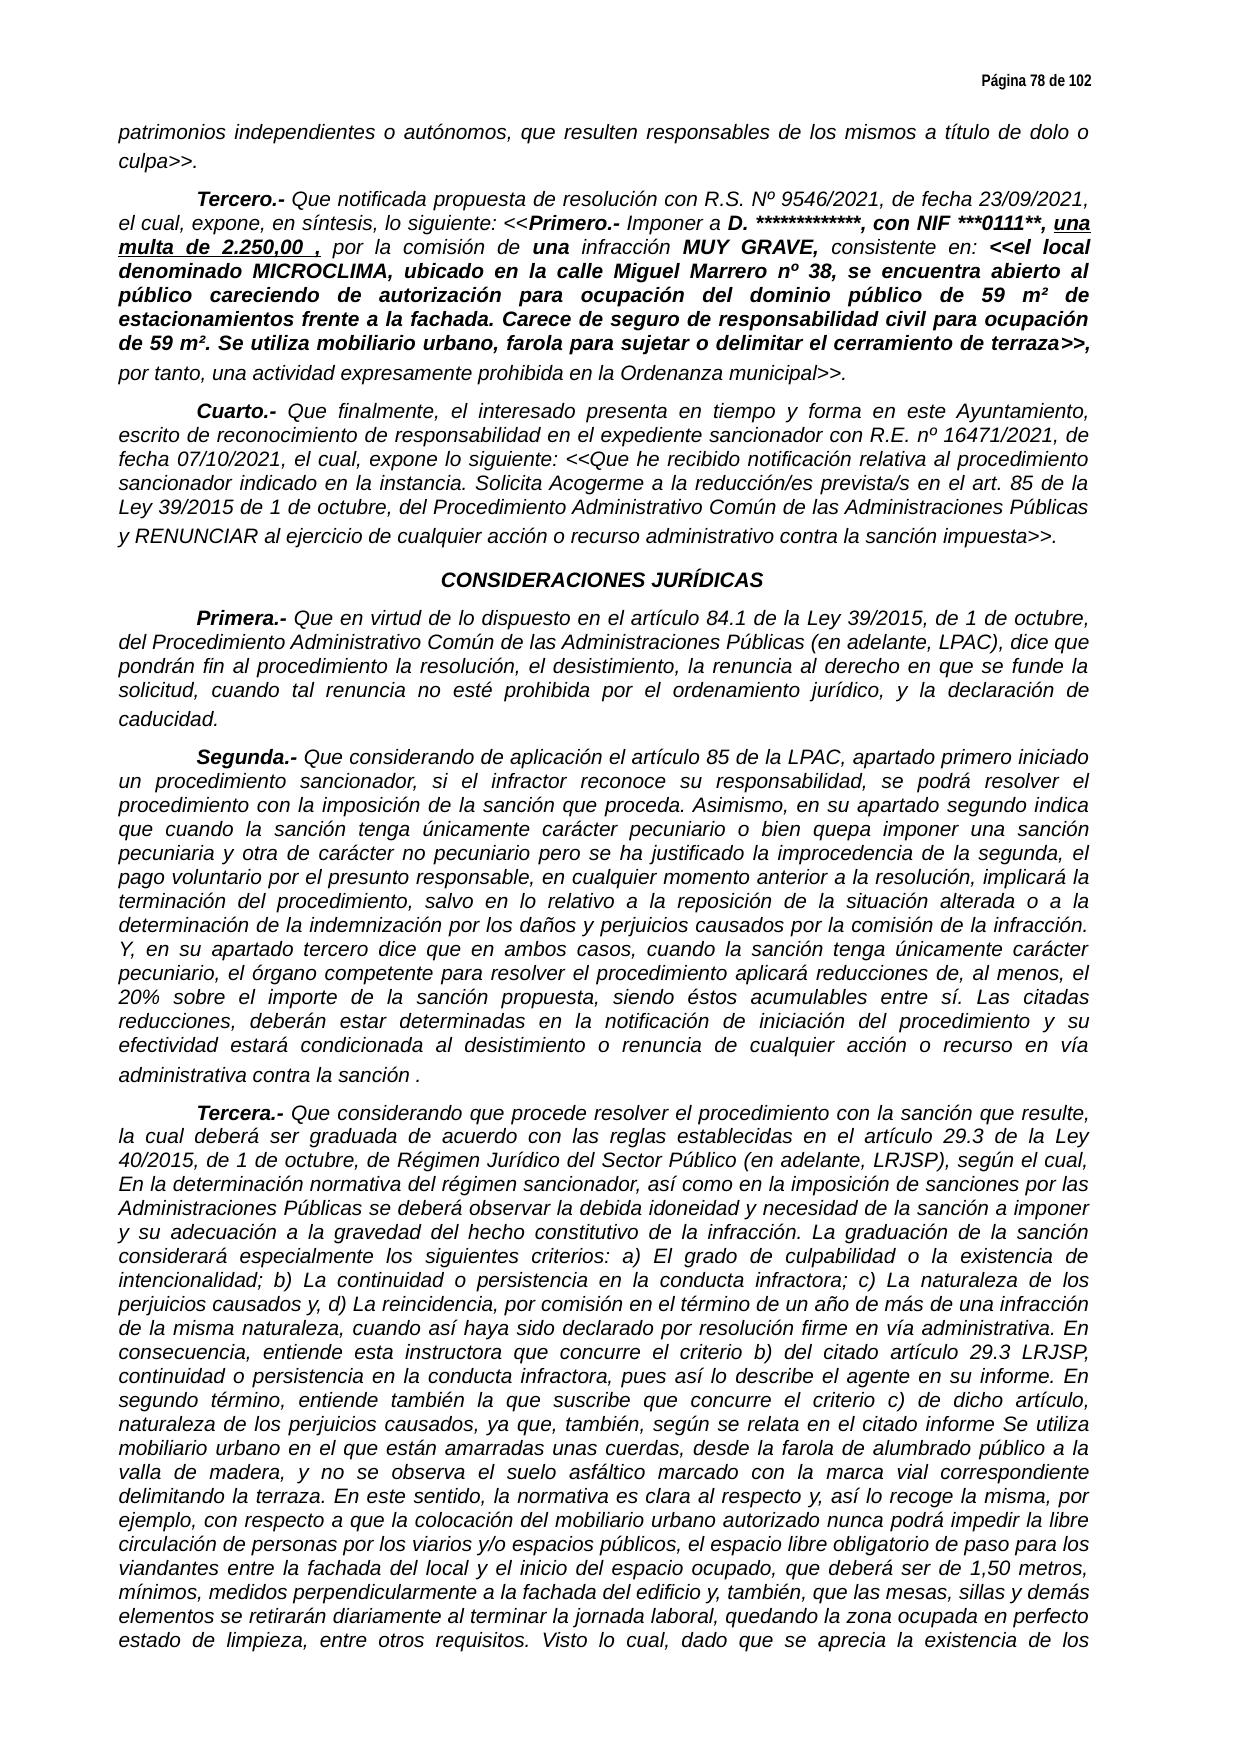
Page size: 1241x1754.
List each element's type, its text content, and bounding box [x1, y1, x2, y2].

text patrimonios independientes o autónomos, que resulten responsables de los mismos a título de dolo o culpa>>. [118, 120, 1092, 175]
text CONSIDERACIONES JURÍDICAS [118, 562, 1092, 593]
text Cuarto.- Que finalmente, el interesado presenta en tiempo y forma en este Ayuntamiento, escrito de reconocimiento de responsabilidad en el expediente sancionador con R.E. nº 16471/2021, de fecha 07/10/2021, el cual, expone lo siguiente: <<Que he recibido notificación relativa al procedimiento sancionador indicado en la instancia. Solicita Acogerme a la reducción/es prevista/s en el art. 85 de la Ley 39/2015 de 1 de octubre, del Procedimiento Administrativo Común de las Administraciones Públicas y RENUNCIAR al ejercicio de cualquier acción o recurso administrativo contra la sanción impuesta>>. [118, 399, 1092, 549]
text Tercero.- Que notificada propuesta de resolución con R.S. Nº 9546/2021, de fecha 23/09/2021, el cual, expone, en síntesis, lo siguiente: <<Primero.- Imponer a D. *************, con NIF ***0111**, una multa de 2.250,00 , por la comisión de una infracción MUY GRAVE, consistente en: <<el local denominado MICROCLIMA, ubicado en la calle Miguel Marrero nº 38, se encuentra abierto al público careciendo de autorización para ocupación del dominio público de 59 m² de estacionamientos frente a la fachada. Carece de seguro de responsabilidad civil para ocupación de 59 m². Se utiliza mobiliario urbano, farola para sujetar o delimitar el cerramiento de terraza>>, por tanto, una actividad expresamente prohibida en la Ordenanza municipal>>. [118, 187, 1092, 386]
text Tercera.- Que considerando que procede resolver el procedimiento con la sanción que resulte, la cual deberá ser graduada de acuerdo con las reglas establecidas en el artículo 29.3 de la Ley 40/2015, de 1 de octubre, de Régimen Jurídico del Sector Público (en adelante, LRJSP), según el cual, En la determinación normativa del régimen sancionador, así como en la imposición de sanciones por las Administraciones Públicas se deberá observar la debida idoneidad y necesidad de la sanción a imponer y su adecuación a la gravedad del hecho constitutivo de la infracción. La graduación de la sanción considerará especialmente los siguientes criterios: a) El grado de culpabilidad o la existencia de intencionalidad; b) La continuidad o persistencia en la conducta infractora; c) La naturaleza de los perjuicios causados y, d) La reincidencia, por comisión en el término de un año de más de una infracción de la misma naturaleza, cuando así haya sido declarado por resolución firme en vía administrativa. En consecuencia, entiende esta instructora que concurre el criterio b) del citado artículo 29.3 LRJSP, continuidad o persistencia en la conducta infractora, pues así lo describe el agente en su informe. En segundo término, entiende también la que suscribe que concurre el criterio c) de dicho artículo, naturaleza de los perjuicios causados, ya que, también, según se relata en el citado informe Se utiliza mobiliario urbano en el que están amarradas unas cuerdas, desde la farola de alumbrado público a la valla de madera, y no se observa el suelo asfáltico marcado con la marca vial correspondiente delimitando la terraza. En este sentido, la normativa es clara al respecto y, así lo recoge la misma, por ejemplo, con respecto a que la colocación del mobiliario urbano autorizado nunca podrá impedir la libre circulación de personas por los viarios y/o espacios públicos, el espacio libre obligatorio de paso para los viandantes entre la fachada del local y el inicio del espacio ocupado, que deberá ser de 1,50 metros, mínimos, medidos perpendicularmente a la fachada del edificio y, también, que las mesas, sillas y demás elementos se retirarán diariamente al terminar la jornada laboral, quedando la zona ocupada en perfecto estado de limpieza, entre otros requisitos. Visto lo cual, dado que se aprecia la existencia de los [118, 1100, 1092, 1651]
text Segunda.- Que considerando de aplicación el artículo 85 de la LPAC, apartado primero iniciado un procedimiento sancionador, si el infractor reconoce su responsabilidad, se podrá resolver el procedimiento con la imposición de la sanción que proceda. Asimismo, en su apartado segundo indica que cuando la sanción tenga únicamente carácter pecuniario o bien quepa imponer una sanción pecuniaria y otra de carácter no pecuniario pero se ha justificado la improcedencia de la segunda, el pago voluntario por el presunto responsable, en cualquier momento anterior a la resolución, implicará la terminación del procedimiento, salvo en lo relativo a la reposición de la situación alterada o a la determinación de la indemnización por los daños y perjuicios causados por la comisión de la infracción. Y, en su apartado tercero dice que en ambos casos, cuando la sanción tenga únicamente carácter pecuniario, el órgano competente para resolver el procedimiento aplicará reducciones de, al menos, el 20% sobre el importe de la sanción propuesta, siendo éstos acumulables entre sí. Las citadas reducciones, deberán estar determinadas en la notificación de iniciación del procedimiento y su efectividad estará condicionada al desistimiento o renuncia de cualquier acción o recurso en vía administrativa contra la sanción . [118, 745, 1092, 1088]
text Primera.- Que en virtud de lo dispuesto en el artículo 84.1 de la Ley 39/2015, de 1 de octubre, del Procedimiento Administrativo Común de las Administraciones Públicas (en adelante, LPAC), dice que pondrán fin al procedimiento la resolución, el desistimiento, la renuncia al derecho en que se funde la solicitud, cuando tal renuncia no esté prohibida por el ordenamiento jurídico, y la declaración de caducidad. [118, 606, 1092, 733]
